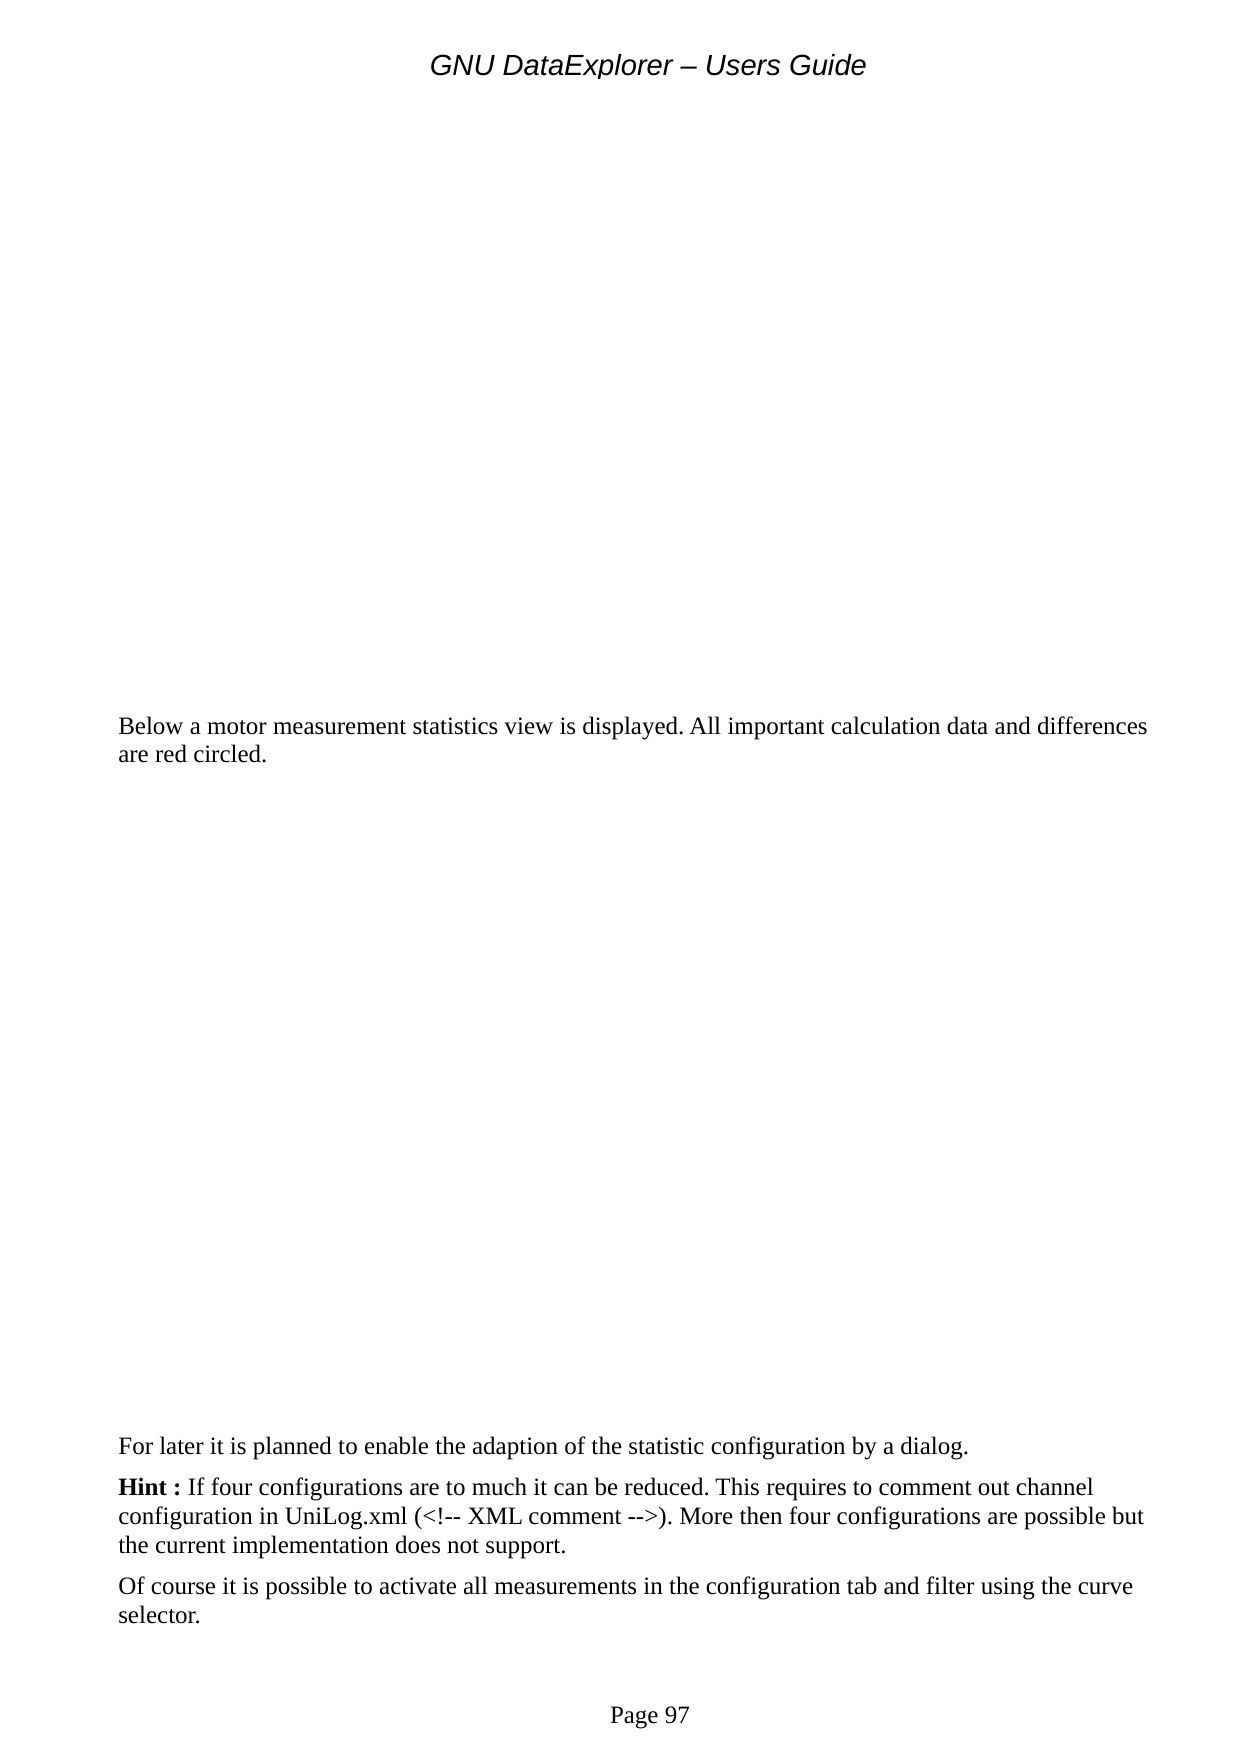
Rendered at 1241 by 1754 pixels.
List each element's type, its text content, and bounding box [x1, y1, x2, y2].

text For later it is planned to enable the adaption of the statistic configuration by a dialog. [118, 1431, 1181, 1460]
text Hint : If four configurations are to much it can be reduced. This requires to comment out channel configuration in UniLog.xml (<!-- XML comment -->). More then four configurations are possible but the current implementation does not support. [118, 1472, 1181, 1559]
text Below a motor measurement statistics view is displayed. All important calculation data and differences are red circled. [118, 711, 1181, 768]
text Of course it is possible to activate all measurements in the configuration tab and filter using the curve selector. [118, 1571, 1181, 1629]
